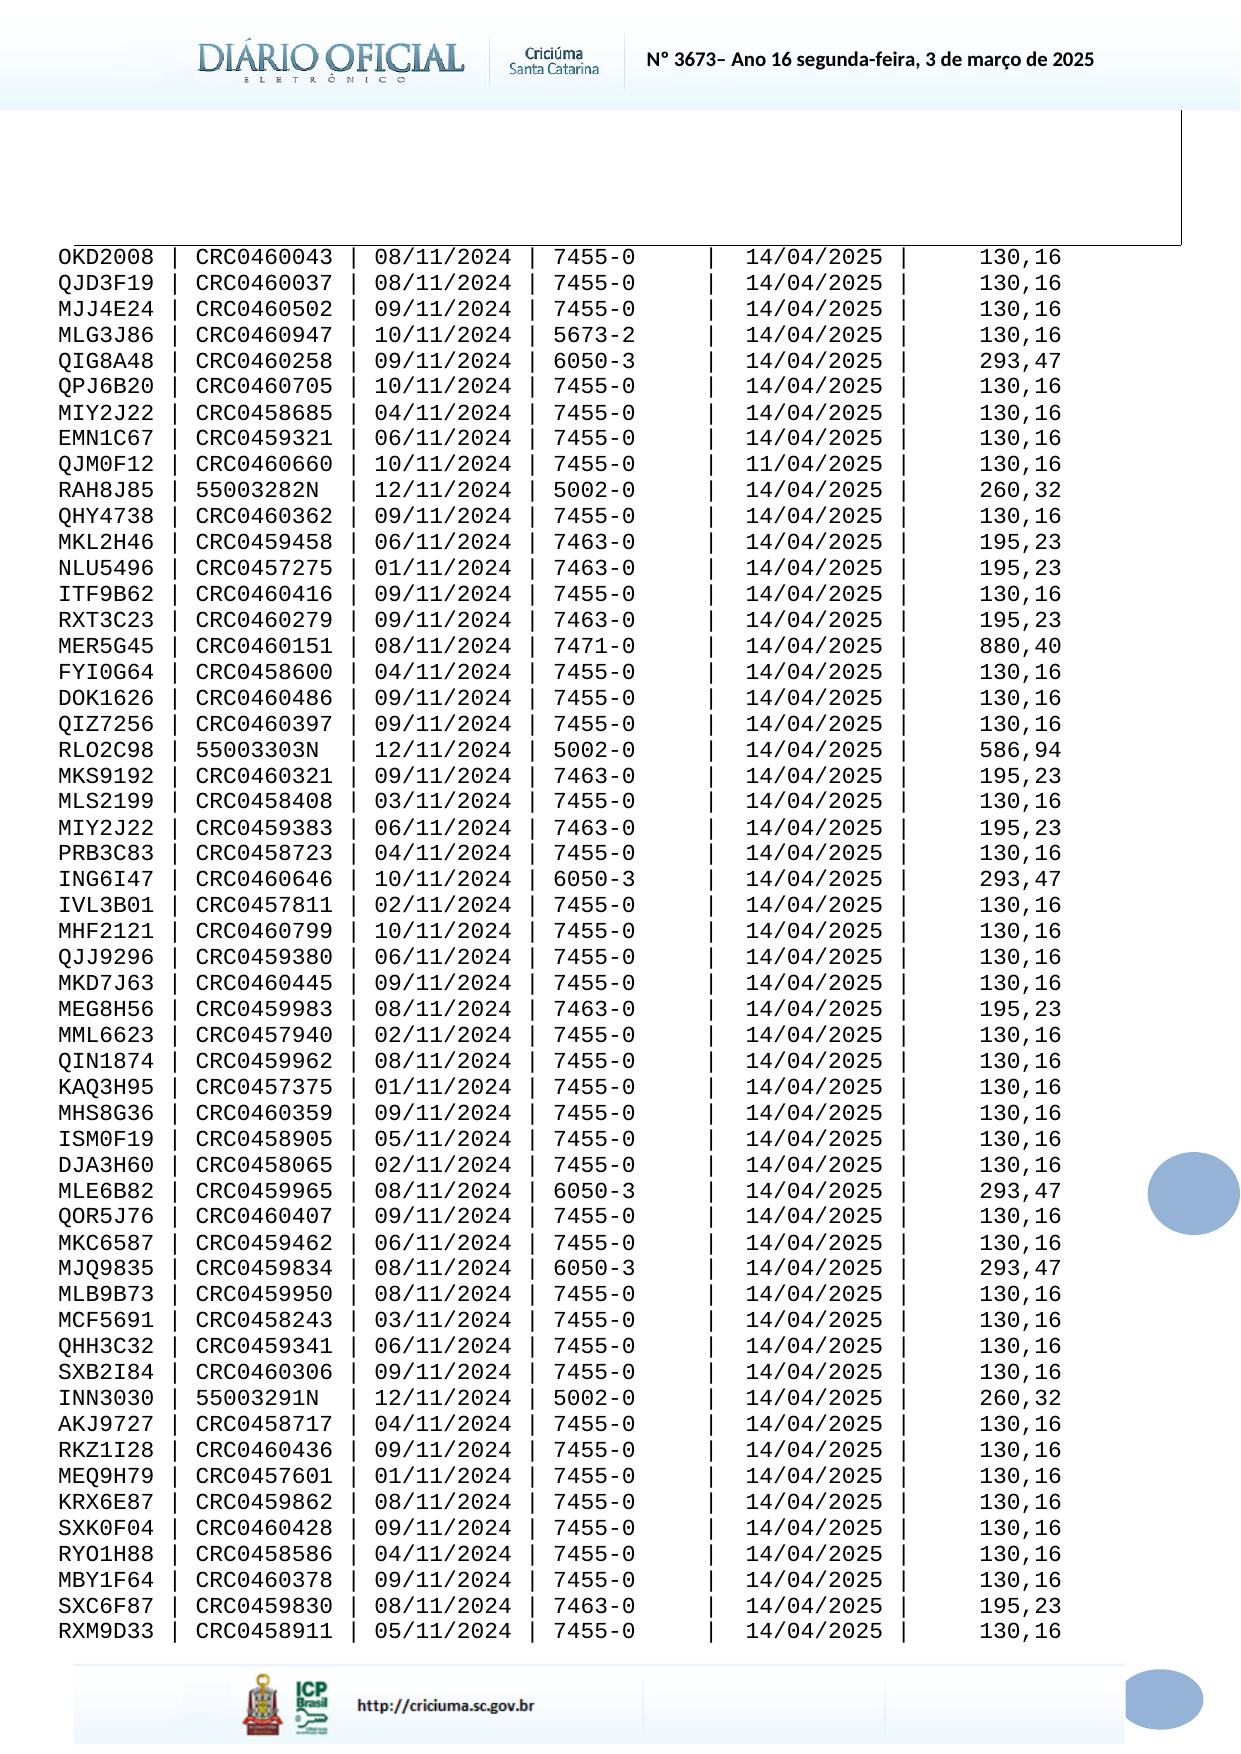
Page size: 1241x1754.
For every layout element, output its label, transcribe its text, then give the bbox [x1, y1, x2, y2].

text MJJ4E24 | CRC0460502 | 09/11/2024 | 7455-0 | 14/04/2025 | 130,16 [44, 297, 1181, 323]
text SXB2I84 | CRC0460306 | 09/11/2024 | 7455-0 | 14/04/2025 | 130,16 [44, 1361, 1181, 1386]
text MKL2H46 | CRC0459458 | 06/11/2024 | 7463-0 | 14/04/2025 | 195,23 [44, 531, 1181, 556]
text ISM0F19 | CRC0458905 | 05/11/2024 | 7455-0 | 14/04/2025 | 130,16 [44, 1127, 1181, 1153]
text ING6I47 | CRC0460646 | 10/11/2024 | 6050-3 | 14/04/2025 | 293,47 [44, 868, 1181, 894]
text SXC6F87 | CRC0459830 | 08/11/2024 | 7463-0 | 14/04/2025 | 195,23 [44, 1594, 1181, 1620]
text MLS2199 | CRC0458408 | 03/11/2024 | 7455-0 | 14/04/2025 | 130,16 [44, 790, 1181, 816]
text MML6623 | CRC0457940 | 02/11/2024 | 7455-0 | 14/04/2025 | 130,16 [44, 1023, 1181, 1049]
text SXK0F04 | CRC0460428 | 09/11/2024 | 7455-0 | 14/04/2025 | 130,16 [44, 1516, 1181, 1542]
text QIZ7256 | CRC0460397 | 09/11/2024 | 7455-0 | 14/04/2025 | 130,16 [44, 712, 1181, 738]
text RYO1H88 | CRC0458586 | 04/11/2024 | 7455-0 | 14/04/2025 | 130,16 [44, 1542, 1181, 1568]
text AKJ9727 | CRC0458717 | 04/11/2024 | 7455-0 | 14/04/2025 | 130,16 [44, 1412, 1181, 1438]
text MHS8G36 | CRC0460359 | 09/11/2024 | 7455-0 | 14/04/2025 | 130,16 [44, 1101, 1181, 1127]
text MKS9192 | CRC0460321 | 09/11/2024 | 7463-0 | 14/04/2025 | 195,23 [44, 764, 1181, 790]
text FYI0G64 | CRC0458600 | 04/11/2024 | 7455-0 | 14/04/2025 | 130,16 [44, 660, 1181, 686]
text RXT3C23 | CRC0460279 | 09/11/2024 | 7463-0 | 14/04/2025 | 195,23 [44, 608, 1181, 634]
text QHH3C32 | CRC0459341 | 06/11/2024 | 7455-0 | 14/04/2025 | 130,16 [44, 1334, 1181, 1361]
text QIN1874 | CRC0459962 | 08/11/2024 | 7455-0 | 14/04/2025 | 130,16 [44, 1049, 1181, 1075]
text MKD7J63 | CRC0460445 | 09/11/2024 | 7455-0 | 14/04/2025 | 130,16 [44, 971, 1181, 997]
text MHF2121 | CRC0460799 | 10/11/2024 | 7455-0 | 14/04/2025 | 130,16 [44, 919, 1181, 946]
text KRX6E87 | CRC0459862 | 08/11/2024 | 7455-0 | 14/04/2025 | 130,16 [44, 1490, 1181, 1516]
text RXM9D33 | CRC0458911 | 05/11/2024 | 7455-0 | 14/04/2025 | 130,16 [44, 1620, 1181, 1646]
text MKC6587 | CRC0459462 | 06/11/2024 | 7455-0 | 14/04/2025 | 130,16 [44, 1231, 1181, 1257]
text MIY2J22 | CRC0459383 | 06/11/2024 | 7463-0 | 14/04/2025 | 195,23 [44, 816, 1181, 842]
text RLO2C98 | 55003303N | 12/11/2024 | 5002-0 | 14/04/2025 | 586,94 [44, 738, 1181, 764]
text DOK1626 | CRC0460486 | 09/11/2024 | 7455-0 | 14/04/2025 | 130,16 [44, 686, 1181, 712]
text QJJ9296 | CRC0459380 | 06/11/2024 | 7455-0 | 14/04/2025 | 130,16 [44, 946, 1181, 971]
text MIY2J22 | CRC0458685 | 04/11/2024 | 7455-0 | 14/04/2025 | 130,16 [44, 401, 1181, 427]
text RAH8J85 | 55003282N | 12/11/2024 | 5002-0 | 14/04/2025 | 260,32 [44, 479, 1181, 504]
text INN3030 | 55003291N | 12/11/2024 | 5002-0 | 14/04/2025 | 260,32 [44, 1386, 1181, 1412]
text DJA3H60 | CRC0458065 | 02/11/2024 | 7455-0 | 14/04/2025 | 130,16 [44, 1153, 1180, 1179]
text KAQ3H95 | CRC0457375 | 01/11/2024 | 7455-0 | 14/04/2025 | 130,16 [44, 1075, 1181, 1101]
text QOR5J76 | CRC0460407 | 09/11/2024 | 7455-0 | 14/04/2025 | 130,16 [44, 1205, 1171, 1231]
text MLB9B73 | CRC0459950 | 08/11/2024 | 7455-0 | 14/04/2025 | 130,16 [44, 1283, 1181, 1309]
text MER5G45 | CRC0460151 | 08/11/2024 | 7471-0 | 14/04/2025 | 880,40 [44, 634, 1181, 660]
text QJD3F19 | CRC0460037 | 08/11/2024 | 7455-0 | 14/04/2025 | 130,16 [44, 271, 1181, 297]
text PRB3C83 | CRC0458723 | 04/11/2024 | 7455-0 | 14/04/2025 | 130,16 [44, 842, 1181, 868]
text ITF9B62 | CRC0460416 | 09/11/2024 | 7455-0 | 14/04/2025 | 130,16 [44, 582, 1181, 608]
text MEQ9H79 | CRC0457601 | 01/11/2024 | 7455-0 | 14/04/2025 | 130,16 [44, 1464, 1181, 1490]
text MLE6B82 | CRC0459965 | 08/11/2024 | 6050-3 | 14/04/2025 | 293,47 [44, 1179, 1150, 1205]
text IVL3B01 | CRC0457811 | 02/11/2024 | 7455-0 | 14/04/2025 | 130,16 [44, 894, 1181, 919]
text NLU5496 | CRC0457275 | 01/11/2024 | 7463-0 | 14/04/2025 | 195,23 [44, 556, 1181, 582]
text MLG3J86 | CRC0460947 | 10/11/2024 | 5673-2 | 14/04/2025 | 130,16 [44, 323, 1181, 349]
text MEG8H56 | CRC0459983 | 08/11/2024 | 7463-0 | 14/04/2025 | 195,23 [44, 997, 1181, 1023]
text QJM0F12 | CRC0460660 | 10/11/2024 | 7455-0 | 11/04/2025 | 130,16 [44, 453, 1181, 479]
text EMN1C67 | CRC0459321 | 06/11/2024 | 7455-0 | 14/04/2025 | 130,16 [44, 427, 1181, 453]
text QIG8A48 | CRC0460258 | 09/11/2024 | 6050-3 | 14/04/2025 | 293,47 [44, 349, 1181, 375]
text MCF5691 | CRC0458243 | 03/11/2024 | 7455-0 | 14/04/2025 | 130,16 [44, 1309, 1181, 1334]
text MJQ9835 | CRC0459834 | 08/11/2024 | 6050-3 | 14/04/2025 | 293,47 [44, 1257, 1181, 1283]
text QPJ6B20 | CRC0460705 | 10/11/2024 | 7455-0 | 14/04/2025 | 130,16 [44, 375, 1181, 401]
text QHY4738 | CRC0460362 | 09/11/2024 | 7455-0 | 14/04/2025 | 130,16 [44, 504, 1181, 531]
text MBY1F64 | CRC0460378 | 09/11/2024 | 7455-0 | 14/04/2025 | 130,16 [44, 1568, 1181, 1594]
text RKZ1I28 | CRC0460436 | 09/11/2024 | 7455-0 | 14/04/2025 | 130,16 [44, 1438, 1181, 1464]
text OKD2008 | CRC0460043 | 08/11/2024 | 7455-0 | 14/04/2025 | 130,16 [44, 245, 1181, 271]
